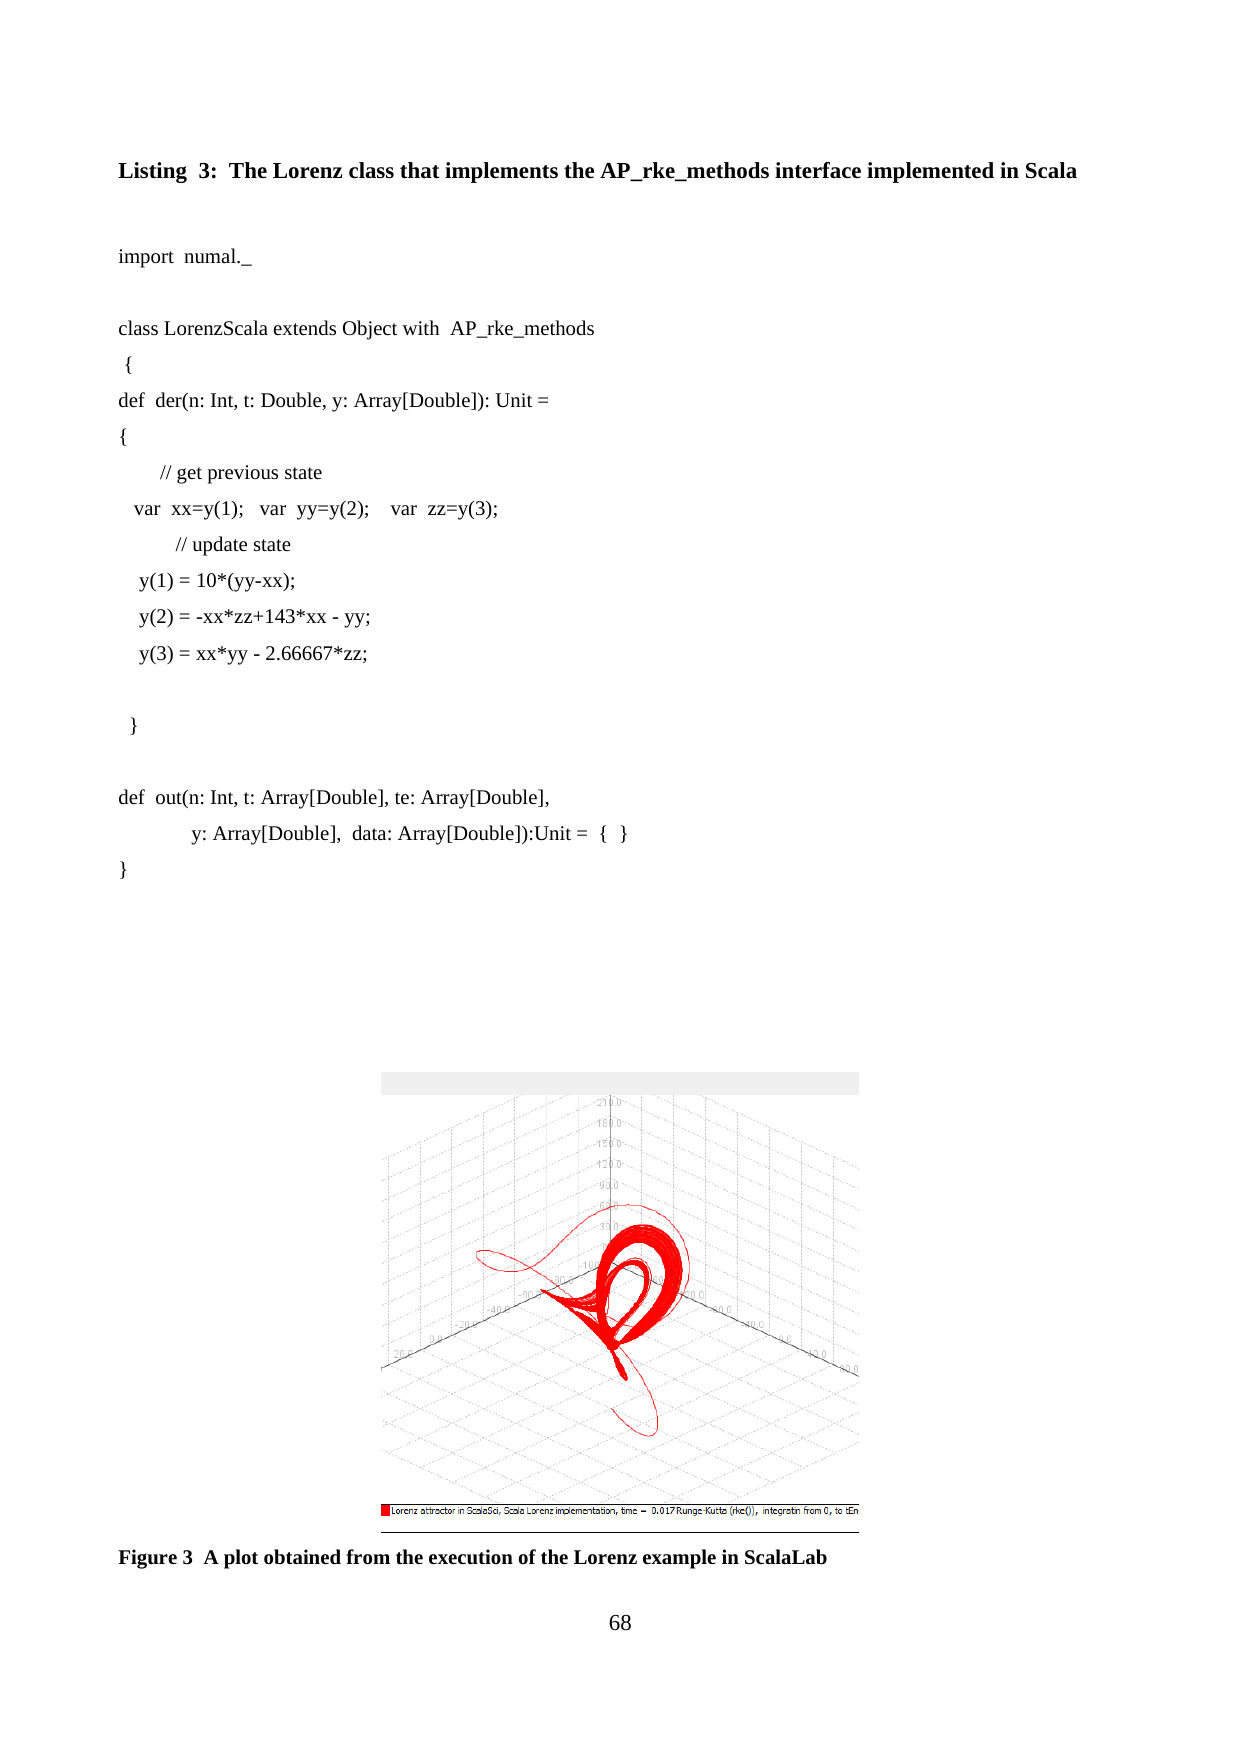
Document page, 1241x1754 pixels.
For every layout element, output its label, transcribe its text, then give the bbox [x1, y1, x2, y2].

text def der(n: Int, t: Double, y: Array[Double]): Unit = [118, 388, 1122, 412]
text def out(n: Int, t: Array[Double], te: Array[Double], [118, 784, 1122, 809]
text // update state [118, 532, 1122, 556]
text { [118, 352, 1122, 376]
text y(1) = 10*(yy-xx); [118, 568, 1122, 592]
picture [381, 1072, 860, 1534]
text } [118, 857, 1122, 881]
text Figure 3 A plot obtained from the execution of the Lorenz example in ScalaLab [118, 1534, 1122, 1569]
text Listing 3: The Lorenz class that implements the AP_rke_methods interface implemented in Scala [118, 158, 1122, 184]
text class LorenzScala extends Object with AP_rke_methods [118, 316, 1122, 340]
text y(3) = xx*yy - 2.66667*zz; [118, 640, 1122, 664]
text import numal._ [118, 244, 1122, 268]
text } [118, 712, 1122, 737]
text { [118, 424, 1122, 448]
text y(2) = -xx*zz+143*xx - yy; [118, 604, 1122, 628]
text y: Array[Double], data: Array[Double]):Unit = { } [118, 821, 1122, 845]
text var xx=y(1); var yy=y(2); var zz=y(3); [118, 496, 1122, 520]
text // get previous state [118, 460, 1122, 484]
